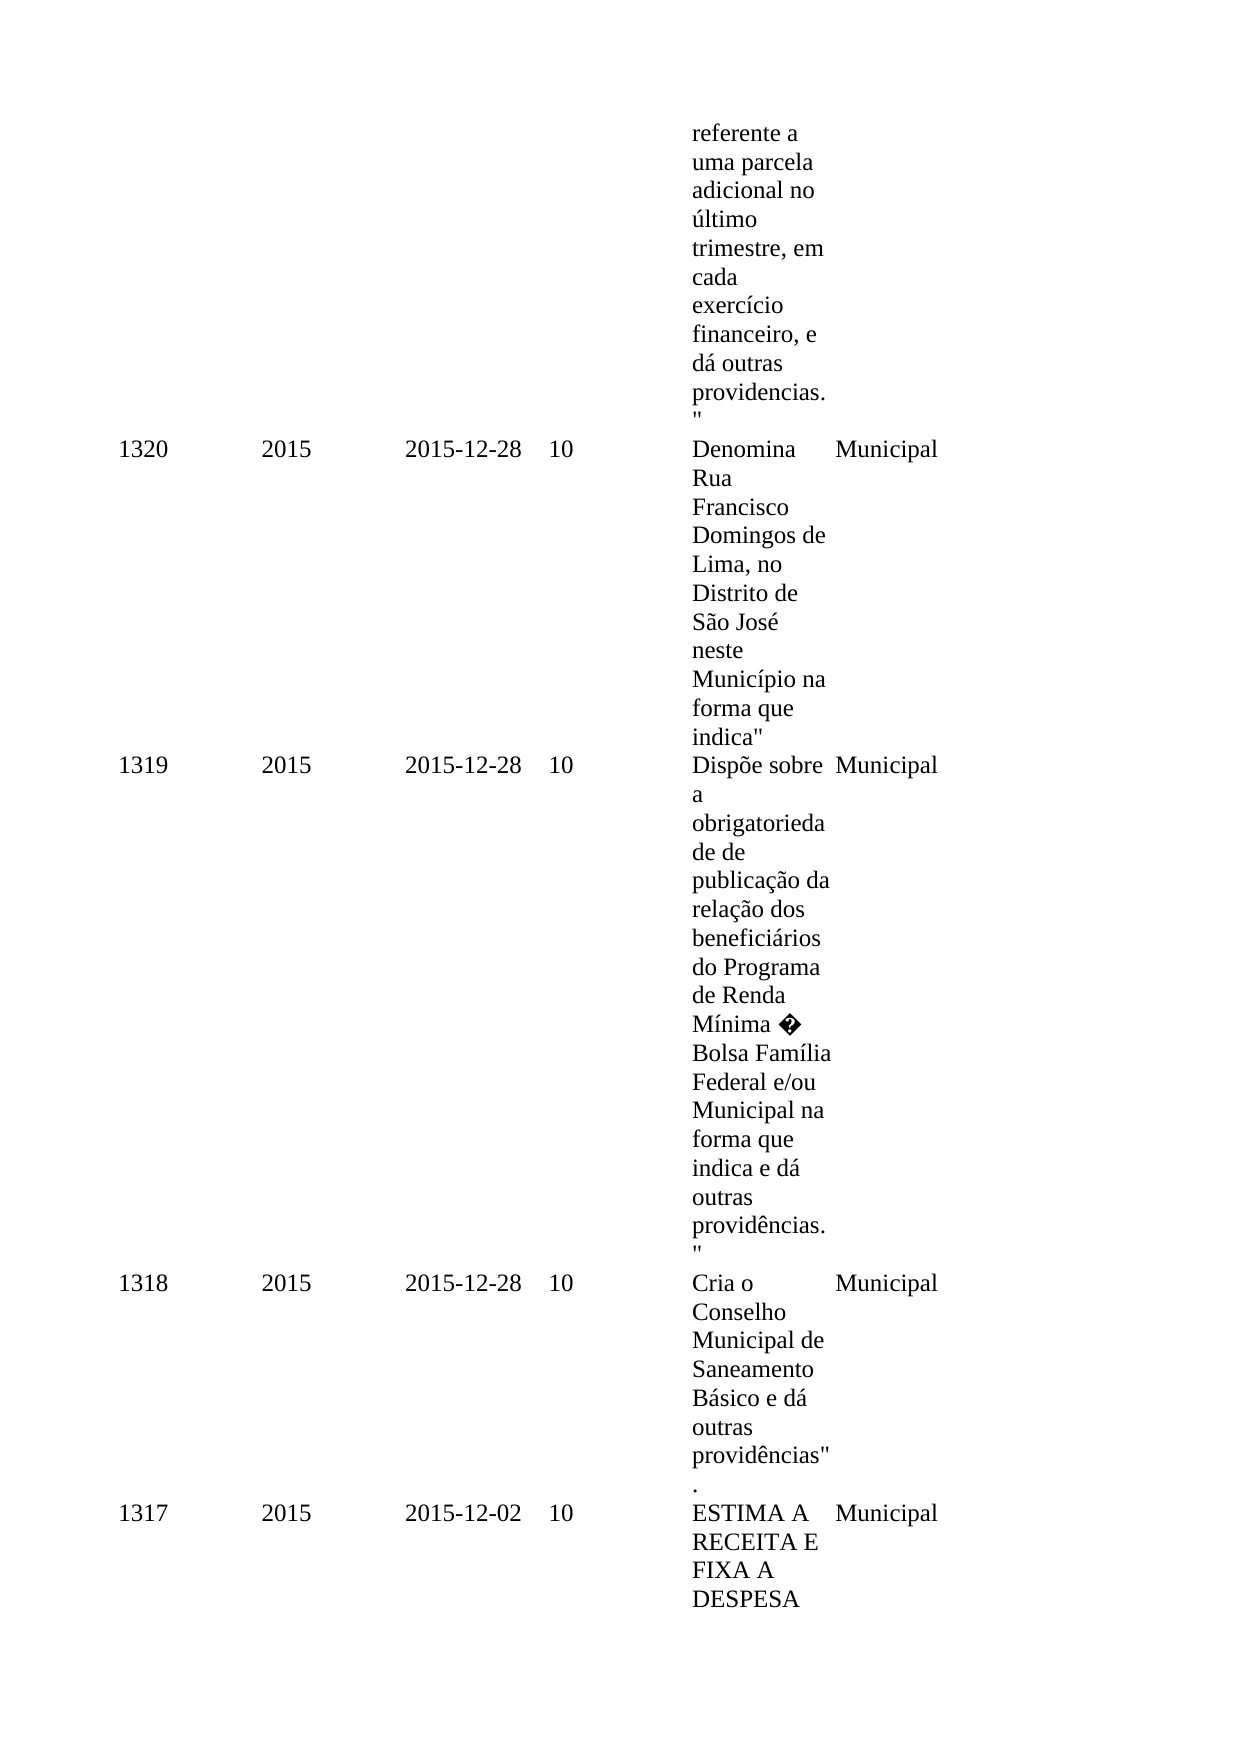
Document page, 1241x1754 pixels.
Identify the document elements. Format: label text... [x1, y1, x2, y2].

table_cell 2015-12-28 [405, 434, 548, 751]
table_cell Municipal [835, 1498, 979, 1613]
table_cell [979, 118, 1122, 434]
table_cell [835, 118, 979, 434]
table_cell [979, 751, 1122, 1268]
table_cell 2015 [261, 434, 405, 751]
table_cell 10 [548, 1268, 692, 1498]
table_cell Dispõe sobre a obrigatoriedade de publicação da relação dos beneficiários do Programa de Renda Mínima � Bolsa Família Federal e/ou Municipal na forma que indica e dá outras providências." [692, 751, 835, 1268]
table_cell 2015-12-02 [405, 1498, 548, 1613]
table_cell 1317 [118, 1498, 261, 1613]
table_cell 1318 [118, 1268, 261, 1498]
table_cell 10 [548, 1498, 692, 1613]
table_cell 2015-12-28 [405, 751, 548, 1268]
table_cell Municipal [835, 1268, 979, 1498]
table_cell [979, 434, 1122, 751]
table_cell 2015 [261, 751, 405, 1268]
table_cell 2015 [261, 1268, 405, 1498]
table_cell 10 [548, 434, 692, 751]
table_cell ESTIMA A RECEITA E FIXA A DESPESA [692, 1498, 835, 1613]
table_cell 2015-12-28 [405, 1268, 548, 1498]
table_cell referente a uma parcela adicional no último trimestre, em cada exercício financeiro, e dá outras providencias." [692, 118, 835, 434]
table_cell 1319 [118, 751, 261, 1268]
table_cell Cria o Conselho Municipal de Saneamento Básico e dá outras providências". [692, 1268, 835, 1498]
table_cell Municipal [835, 751, 979, 1268]
table_cell [979, 1498, 1122, 1613]
table_cell Municipal [835, 434, 979, 751]
table_cell Denomina Rua Francisco Domingos de Lima, no Distrito de São José neste Município na forma que indica" [692, 434, 835, 751]
table_cell 10 [548, 751, 692, 1268]
table_cell 2015 [261, 1498, 405, 1613]
table_cell [118, 118, 261, 434]
table_cell [979, 1268, 1122, 1498]
table_cell 1320 [118, 434, 261, 751]
table_cell [548, 118, 692, 434]
table_cell [405, 118, 548, 434]
table_cell [261, 118, 405, 434]
